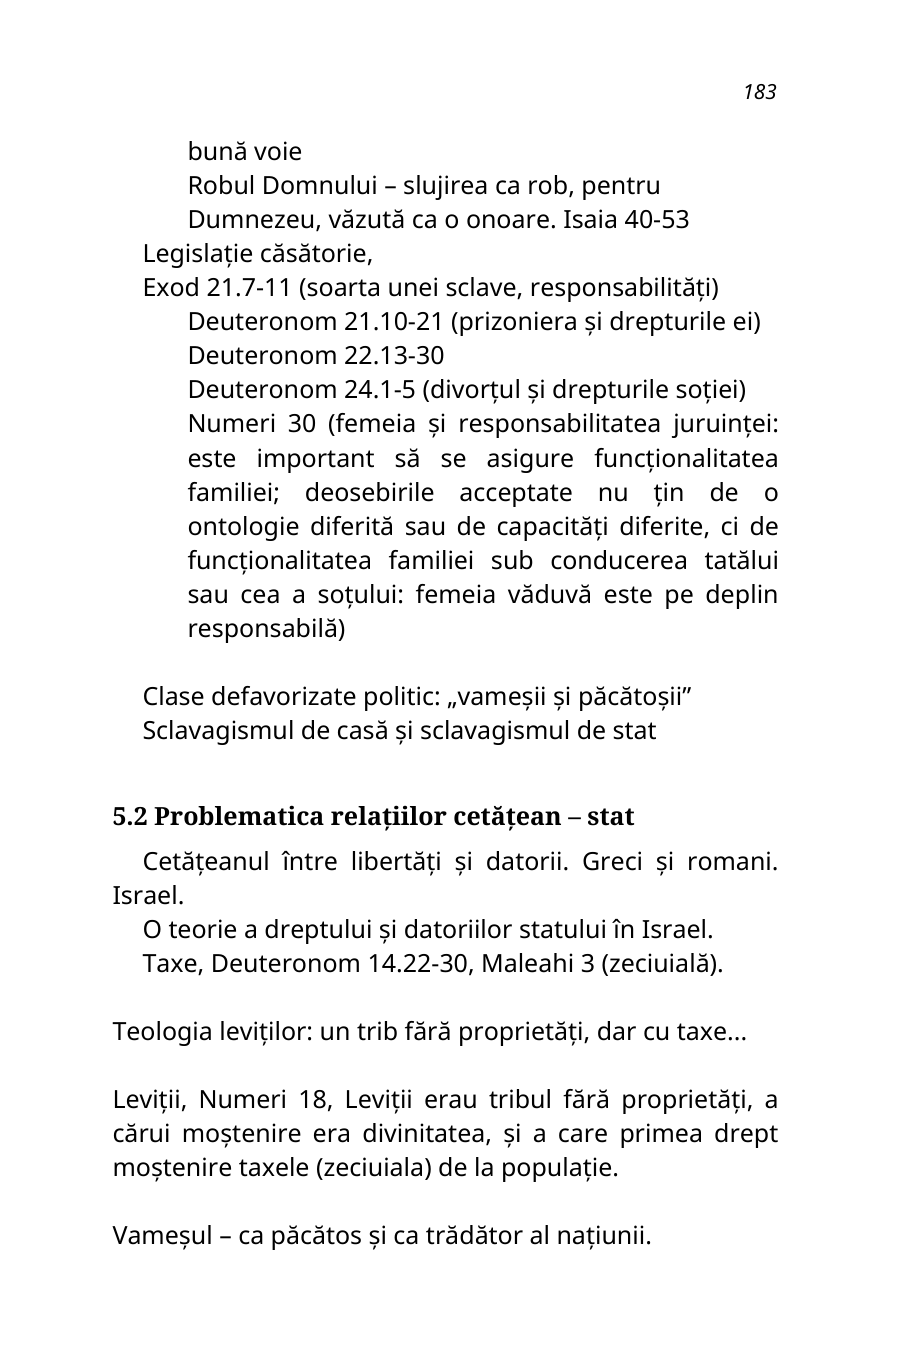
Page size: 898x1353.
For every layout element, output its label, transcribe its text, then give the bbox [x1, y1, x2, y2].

text Sclavagismul de casă şi sclavagismul de stat [112, 713, 779, 747]
text Exod 21.7-11 (soarta unei sclave, responsabilităţi) [112, 270, 779, 304]
text Legislaţie căsătorie, [112, 236, 779, 270]
text O teorie a dreptului şi datoriilor statului în Israel. [112, 911, 779, 946]
text Clase defavorizate politic: „vameşii şi păcătoşii” [112, 679, 779, 713]
text Robul Domnului – slujirea ca rob, pentru [112, 168, 779, 202]
text bună voie [112, 134, 779, 168]
text Deuteronom 24.1-5 (divorţul şi drepturile soţiei) [112, 372, 779, 406]
text Cetăţeanul între libertăţi şi datorii. Greci şi romani. Israel. [112, 843, 779, 911]
text Deuteronom 21.10-21 (prizoniera şi drepturile ei) [112, 304, 779, 338]
text Dumnezeu, văzută ca o onoare. Isaia 40-53 [112, 202, 779, 236]
subtitle 5.2 Problematica relaţiilor cetăţean – stat [112, 806, 779, 831]
text Leviţii, Numeri 18, Leviţii erau tribul fără proprietăţi, a cărui moştenire era divinitatea, şi a care primea drept moştenire taxele (zeciuiala) de la populaţie. [112, 1082, 779, 1184]
text Numeri 30 (femeia şi responsabilitatea juruinţei: este important să se asigure funcţionalitatea familiei; deosebirile acceptate nu ţin de o ontologie diferită sau de capacităţi diferite, ci de funcţionalitatea familiei sub conducerea tatălui sau cea a soţului: femeia văduvă este pe deplin responsabilă) [187, 406, 779, 644]
text Taxe, Deuteronom 14.22-30, Maleahi 3 (zeciuială). [112, 946, 779, 979]
text Teologia leviţilor: un trib fără proprietăţi, dar cu taxe... [112, 1014, 779, 1048]
text Deuteronom 22.13-30 [112, 338, 779, 372]
text Vameşul – ca păcătos şi ca trădător al naţiunii. [112, 1218, 779, 1252]
